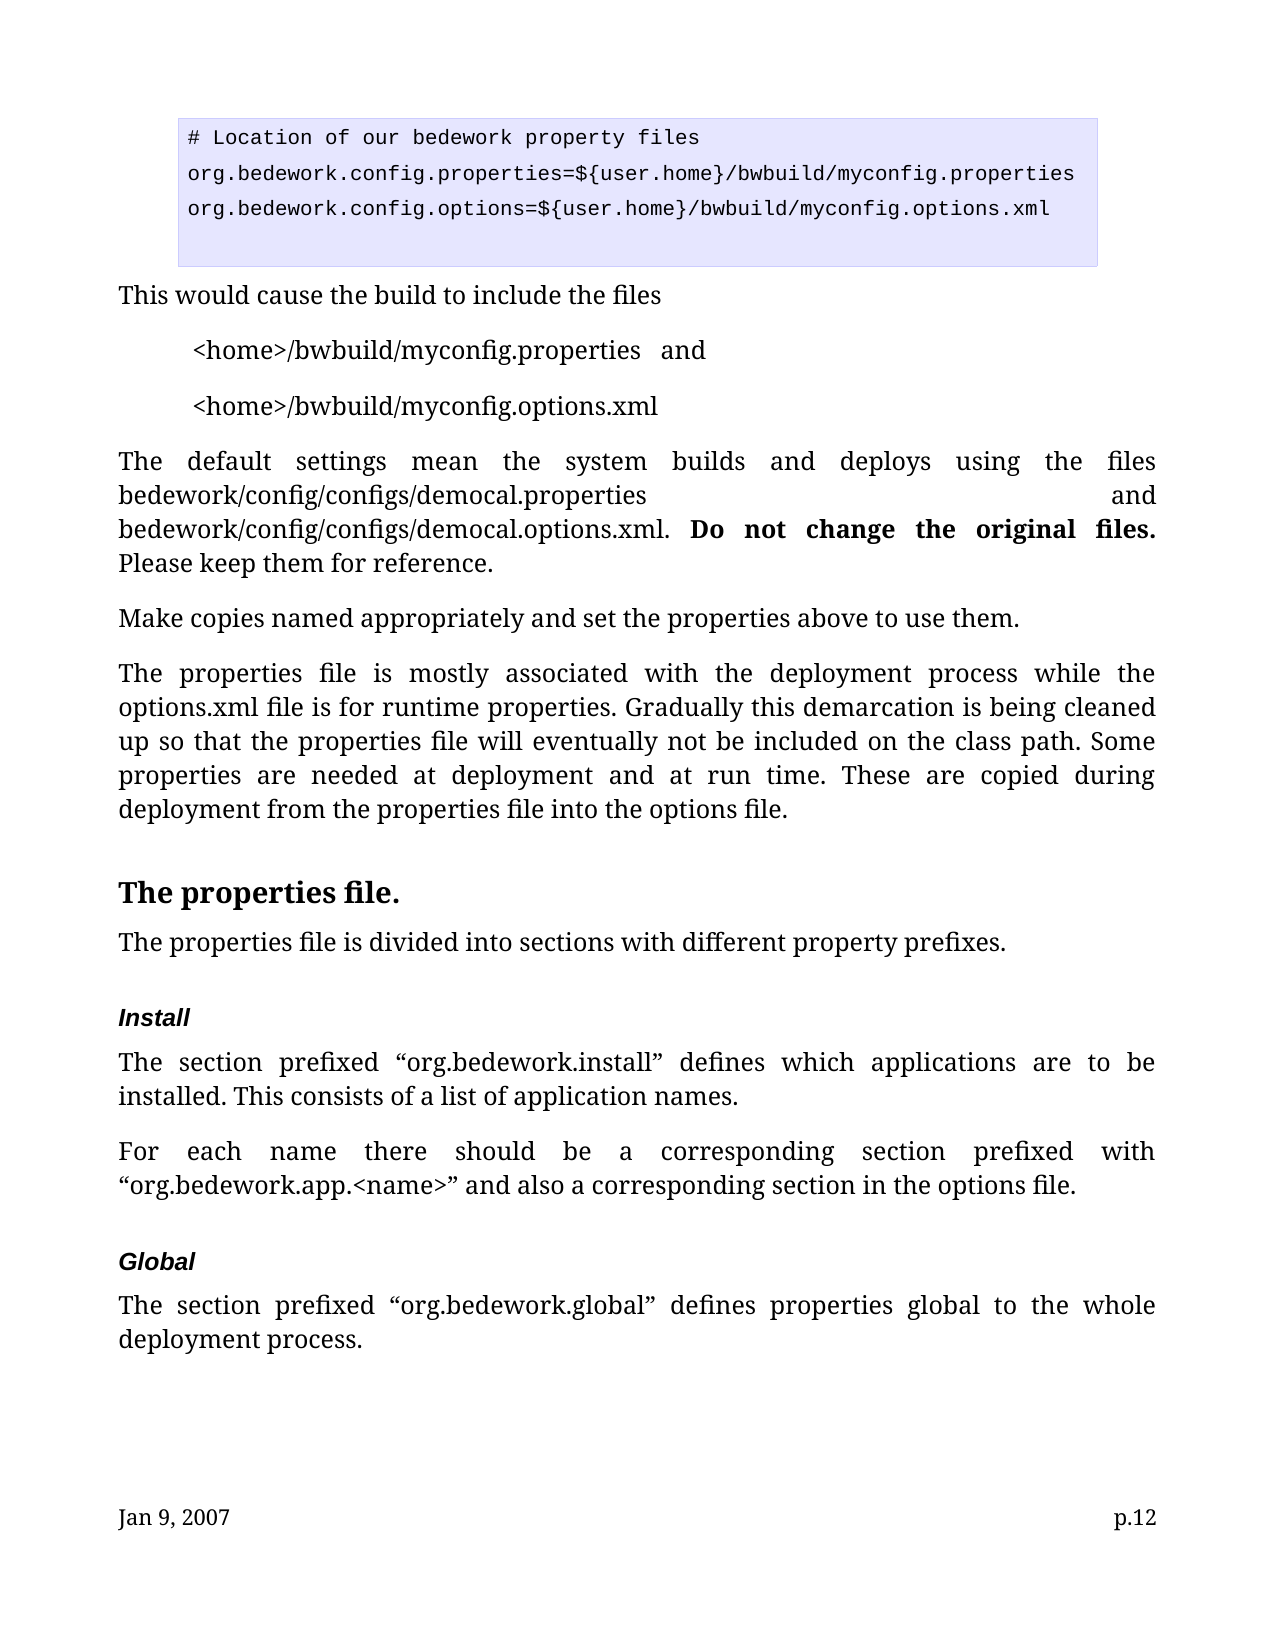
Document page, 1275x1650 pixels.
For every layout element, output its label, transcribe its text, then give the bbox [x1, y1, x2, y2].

subtitle Global [118, 1248, 1157, 1276]
text The section prefixed “org.bedework.install” defines which applications are to be installed. This consists of a list of application names. [118, 1044, 1157, 1113]
text The properties file is mostly associated with the deployment process while the options.xml file is for runtime properties. Gradually this demarcation is being cleaned up so that the properties file will eventually not be included on the class path. Some properties are needed at deployment and at run time. These are copied during deployment from the properties file into the options file. [118, 656, 1157, 826]
text # Location of our bedework property files [179, 119, 1097, 151]
text The section prefixed “org.bedework.global” defines properties global to the whole deployment process. [118, 1288, 1157, 1356]
subtitle The properties file. [118, 872, 1157, 912]
text The properties file is divided into sections with different property prefixes. [118, 924, 1157, 958]
text For each name there should be a corresponding section prefixed with “org.bedework.app.<name>” and also a corresponding section in the options file. [118, 1134, 1157, 1202]
text This would cause the build to include the files [118, 278, 1157, 312]
text org.bedework.config.properties=${user.home}/bwbuild/myconfig.properties [179, 153, 1097, 186]
text <home>/bwbuild/myconfig.properties and [192, 333, 1157, 367]
subtitle Install [118, 1004, 1157, 1032]
text Make copies named appropriately and set the properties above to use them. [118, 601, 1157, 634]
text <home>/bwbuild/myconfig.options.xml [192, 388, 1157, 422]
text org.bedework.config.options=${user.home}/bwbuild/myconfig.options.xml [179, 189, 1097, 222]
text The default settings mean the system builds and deploys using the files bedework/config/configs/democal.properties and bedework/config/configs/democal.options.xml. Do not change the original files. Please keep them for reference. [118, 443, 1157, 579]
